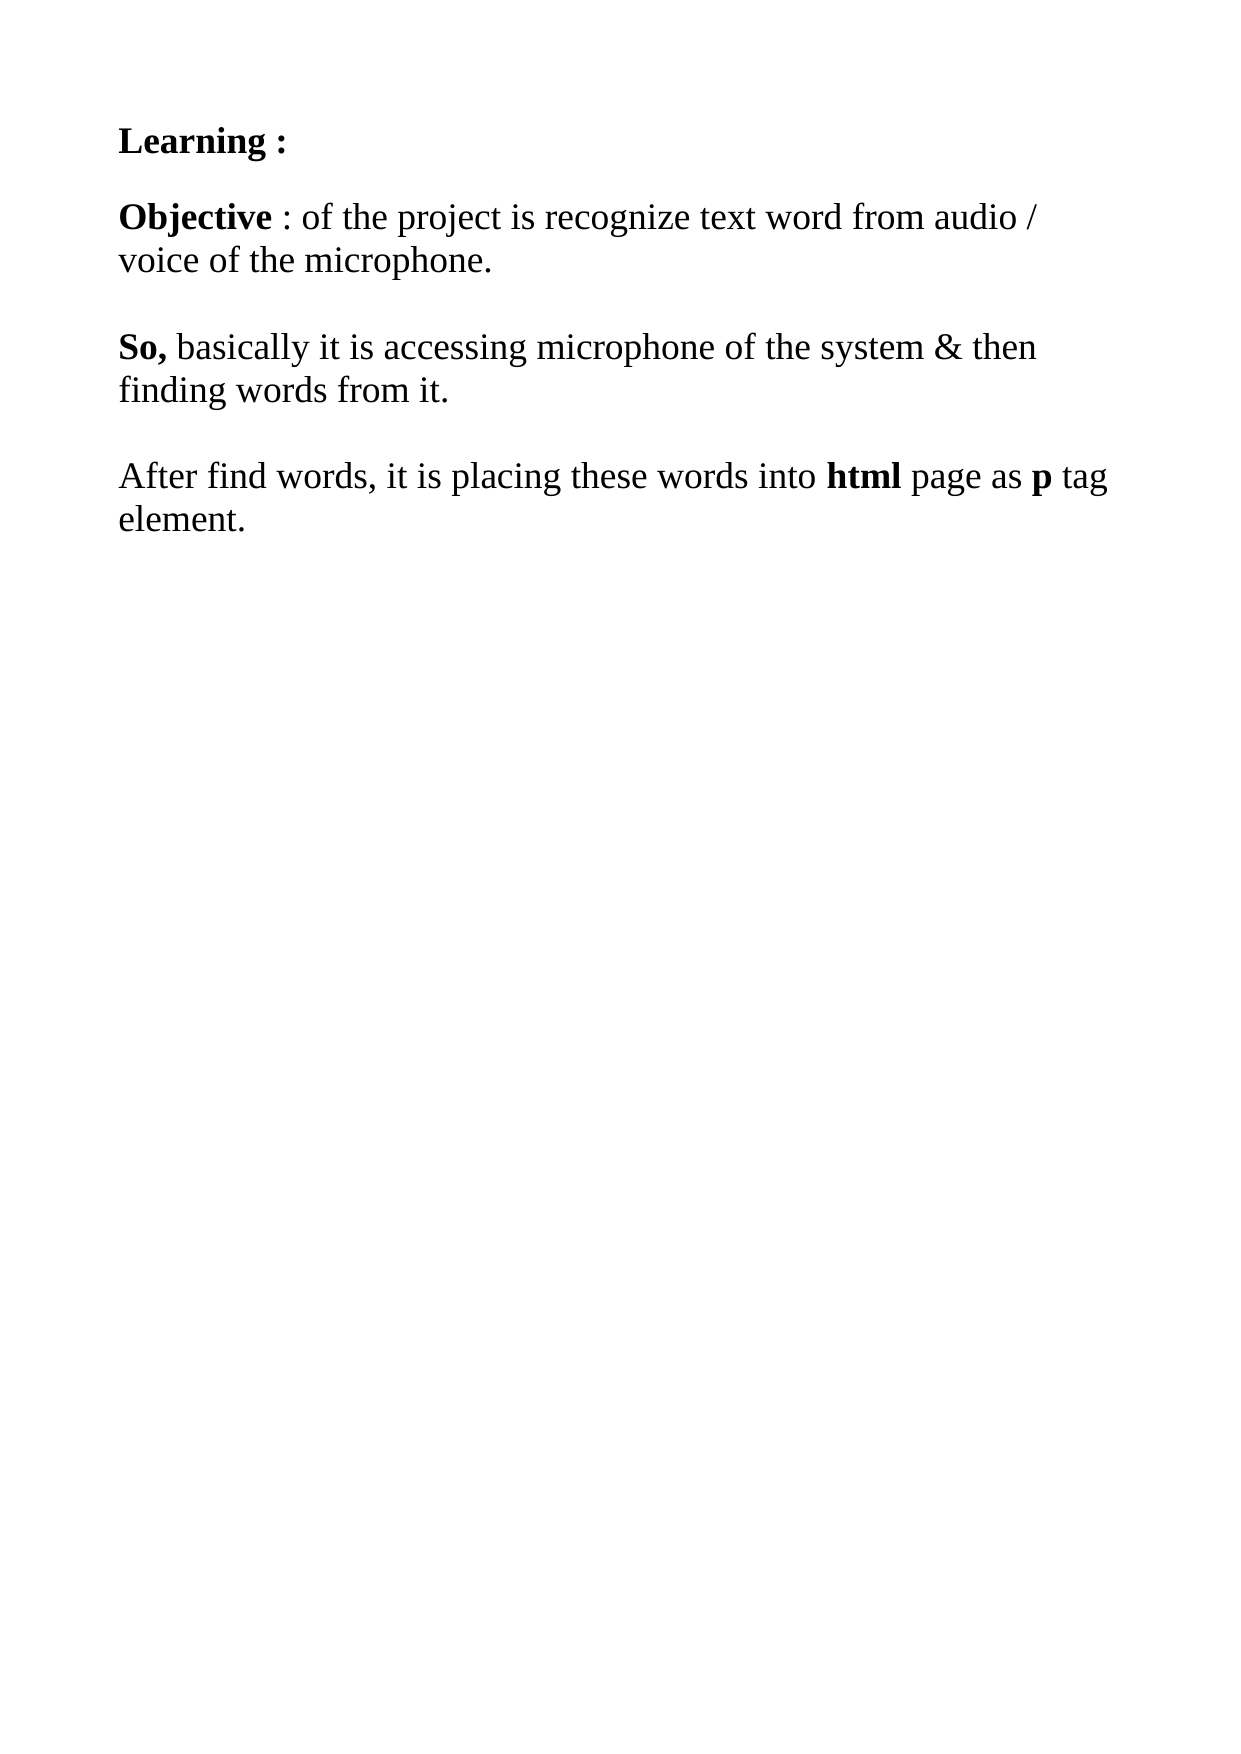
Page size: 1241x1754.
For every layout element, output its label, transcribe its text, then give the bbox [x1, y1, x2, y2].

text So, basically it is accessing microphone of the system & then finding words from it. [118, 324, 1122, 410]
text After find words, it is placing these words into html page as p tag element. [118, 453, 1122, 540]
text Objective : of the project is recognize text word from audio / voice of the microphone. [118, 195, 1122, 281]
text Learning : [118, 118, 1122, 161]
